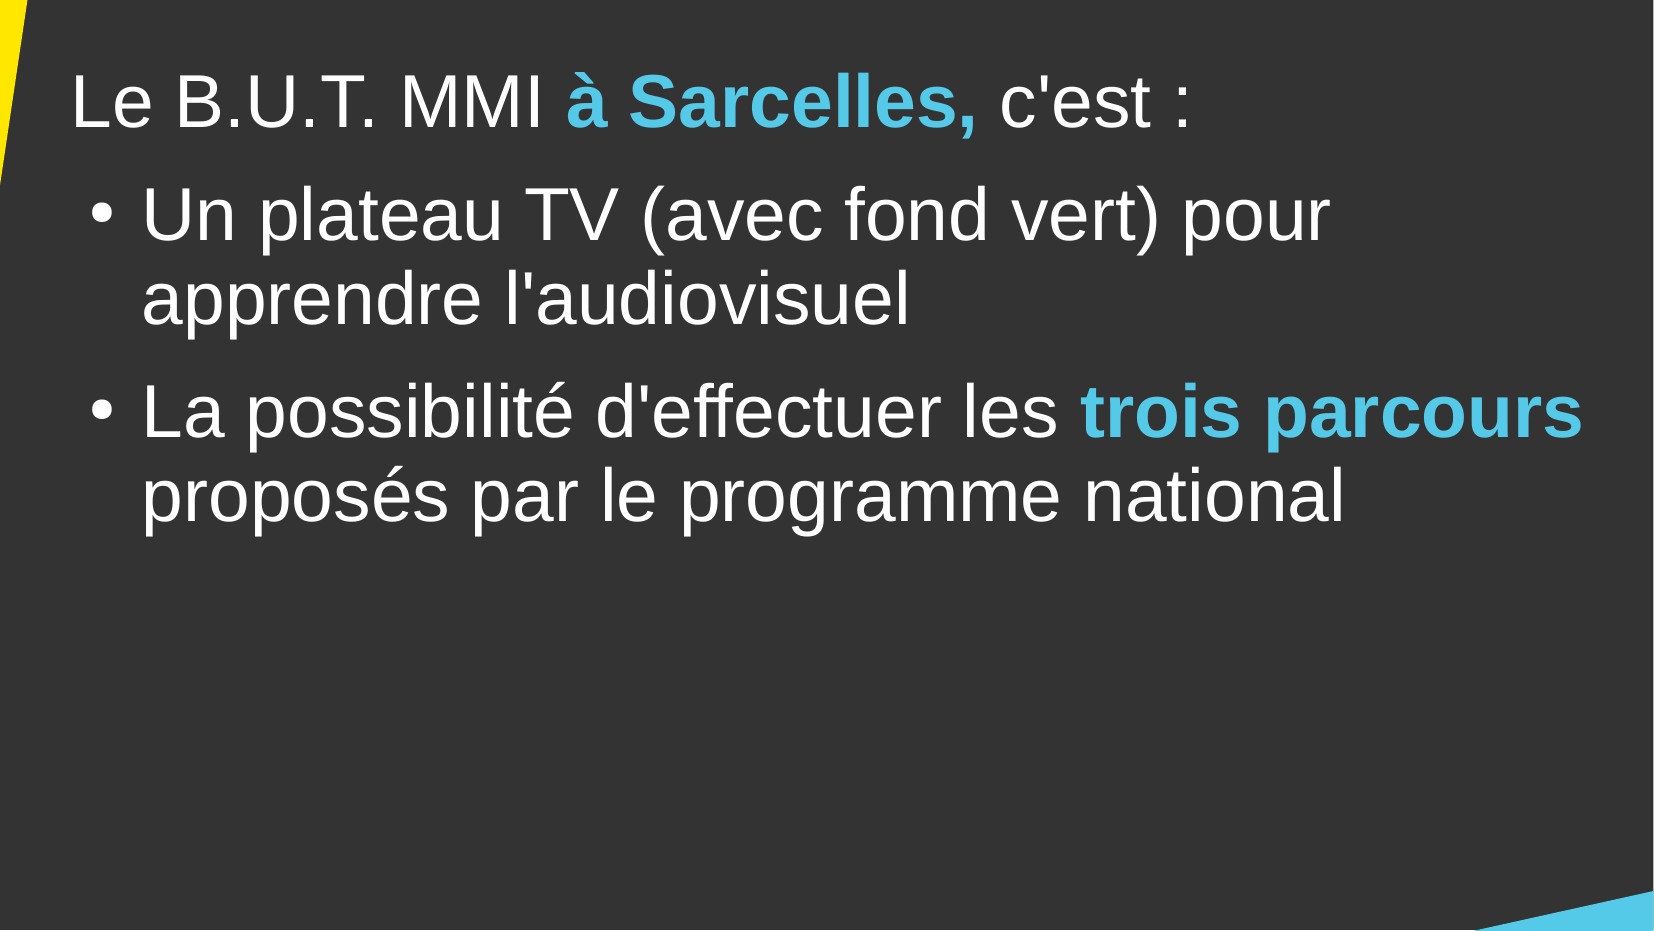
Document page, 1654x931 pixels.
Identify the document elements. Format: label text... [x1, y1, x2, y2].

list Le B.U.T. MMI à Sarcelles, c'est : Un plateau TV (avec fond vert) pour apprendre l'audiovisuel La possibilité d'effectuer les trois parcours proposés par le programme national [70, 59, 1595, 875]
text_box [0, 0, 28, 186]
text_box [1472, 890, 1654, 931]
